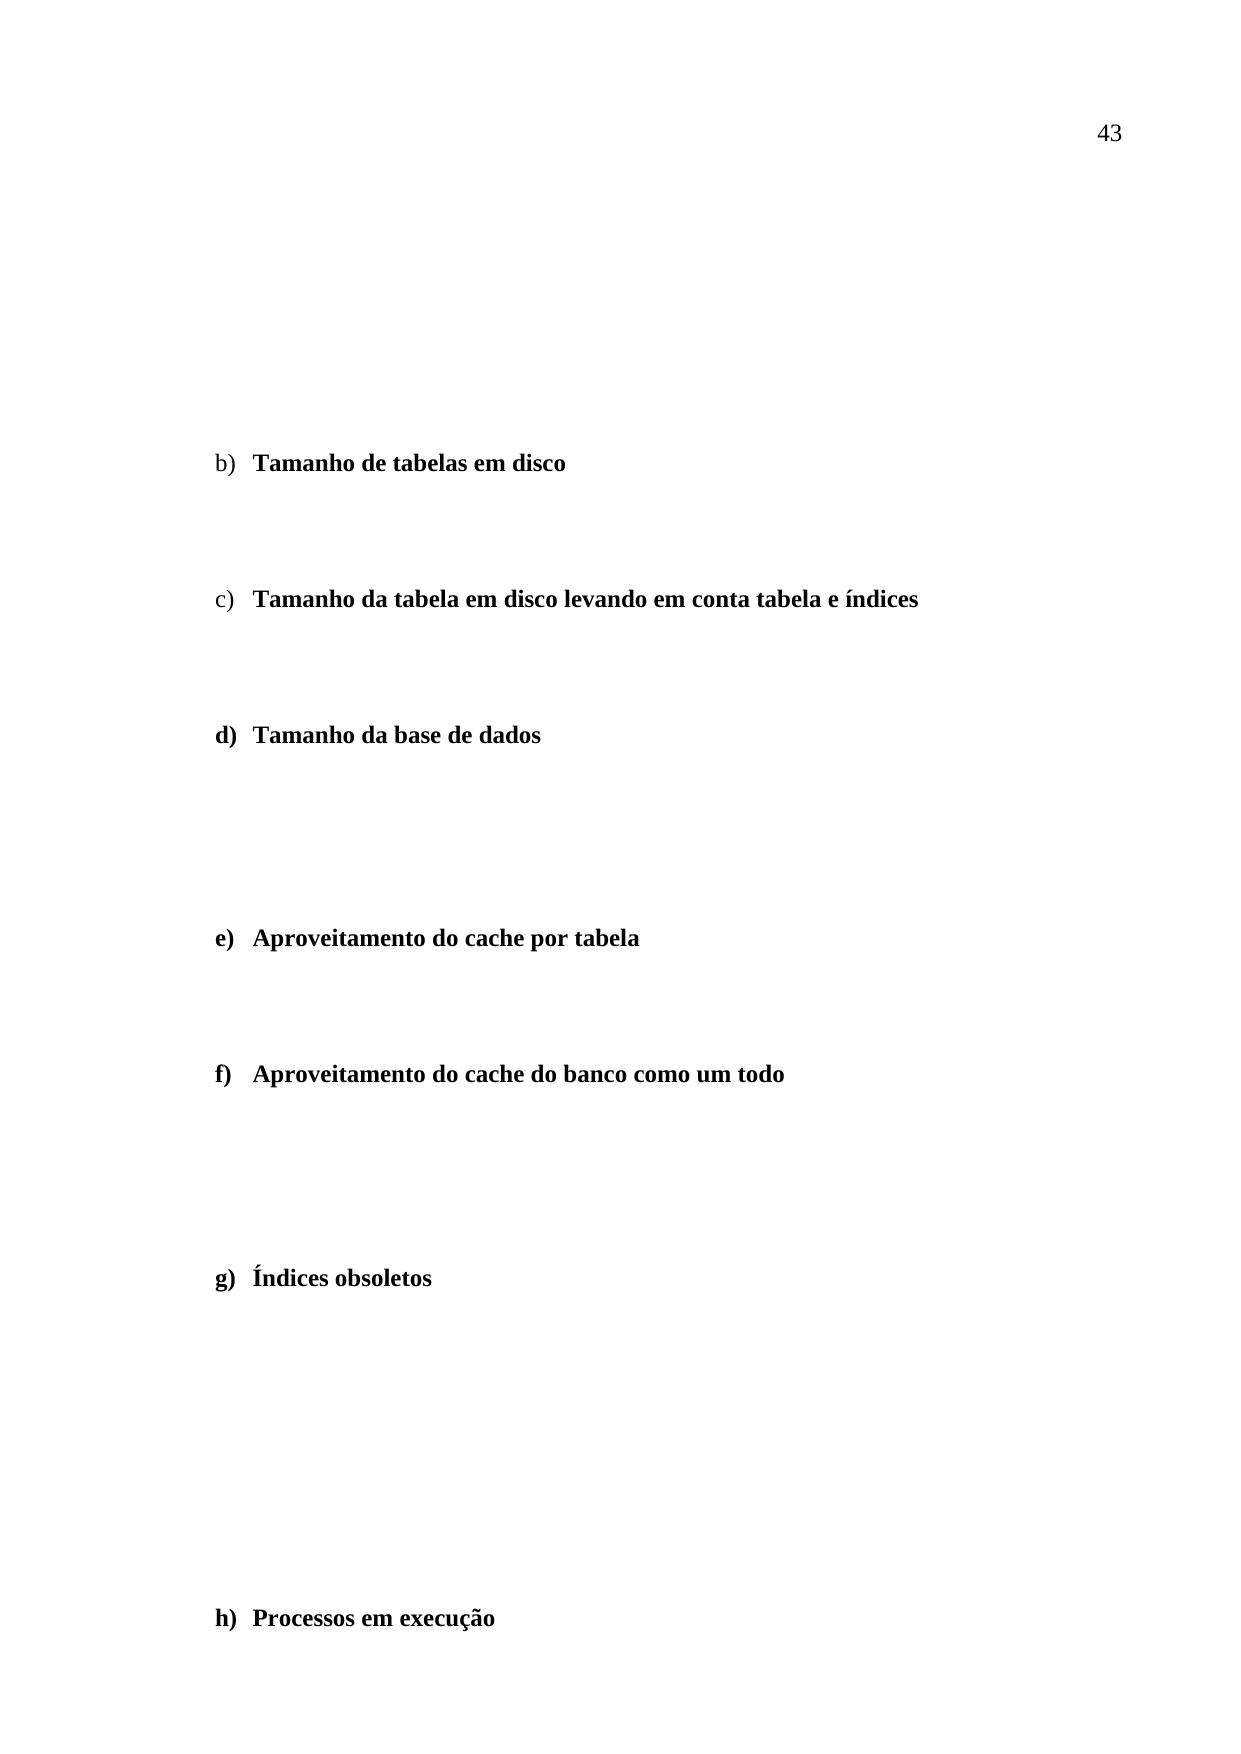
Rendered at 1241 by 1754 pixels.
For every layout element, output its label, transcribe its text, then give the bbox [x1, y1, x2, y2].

list Aproveitamento do cache por tabela [215, 923, 1122, 952]
list Tamanho da base de dados [215, 720, 1122, 748]
list Processos em execução [215, 1603, 1122, 1631]
list Aproveitamento do cache do banco como um todo [215, 1059, 1122, 1088]
list Tamanho da tabela em disco levando em conta tabela e índices [215, 584, 1122, 613]
list Tamanho de tabelas em disco [215, 448, 1122, 477]
list Índices obsoletos [215, 1263, 1122, 1292]
